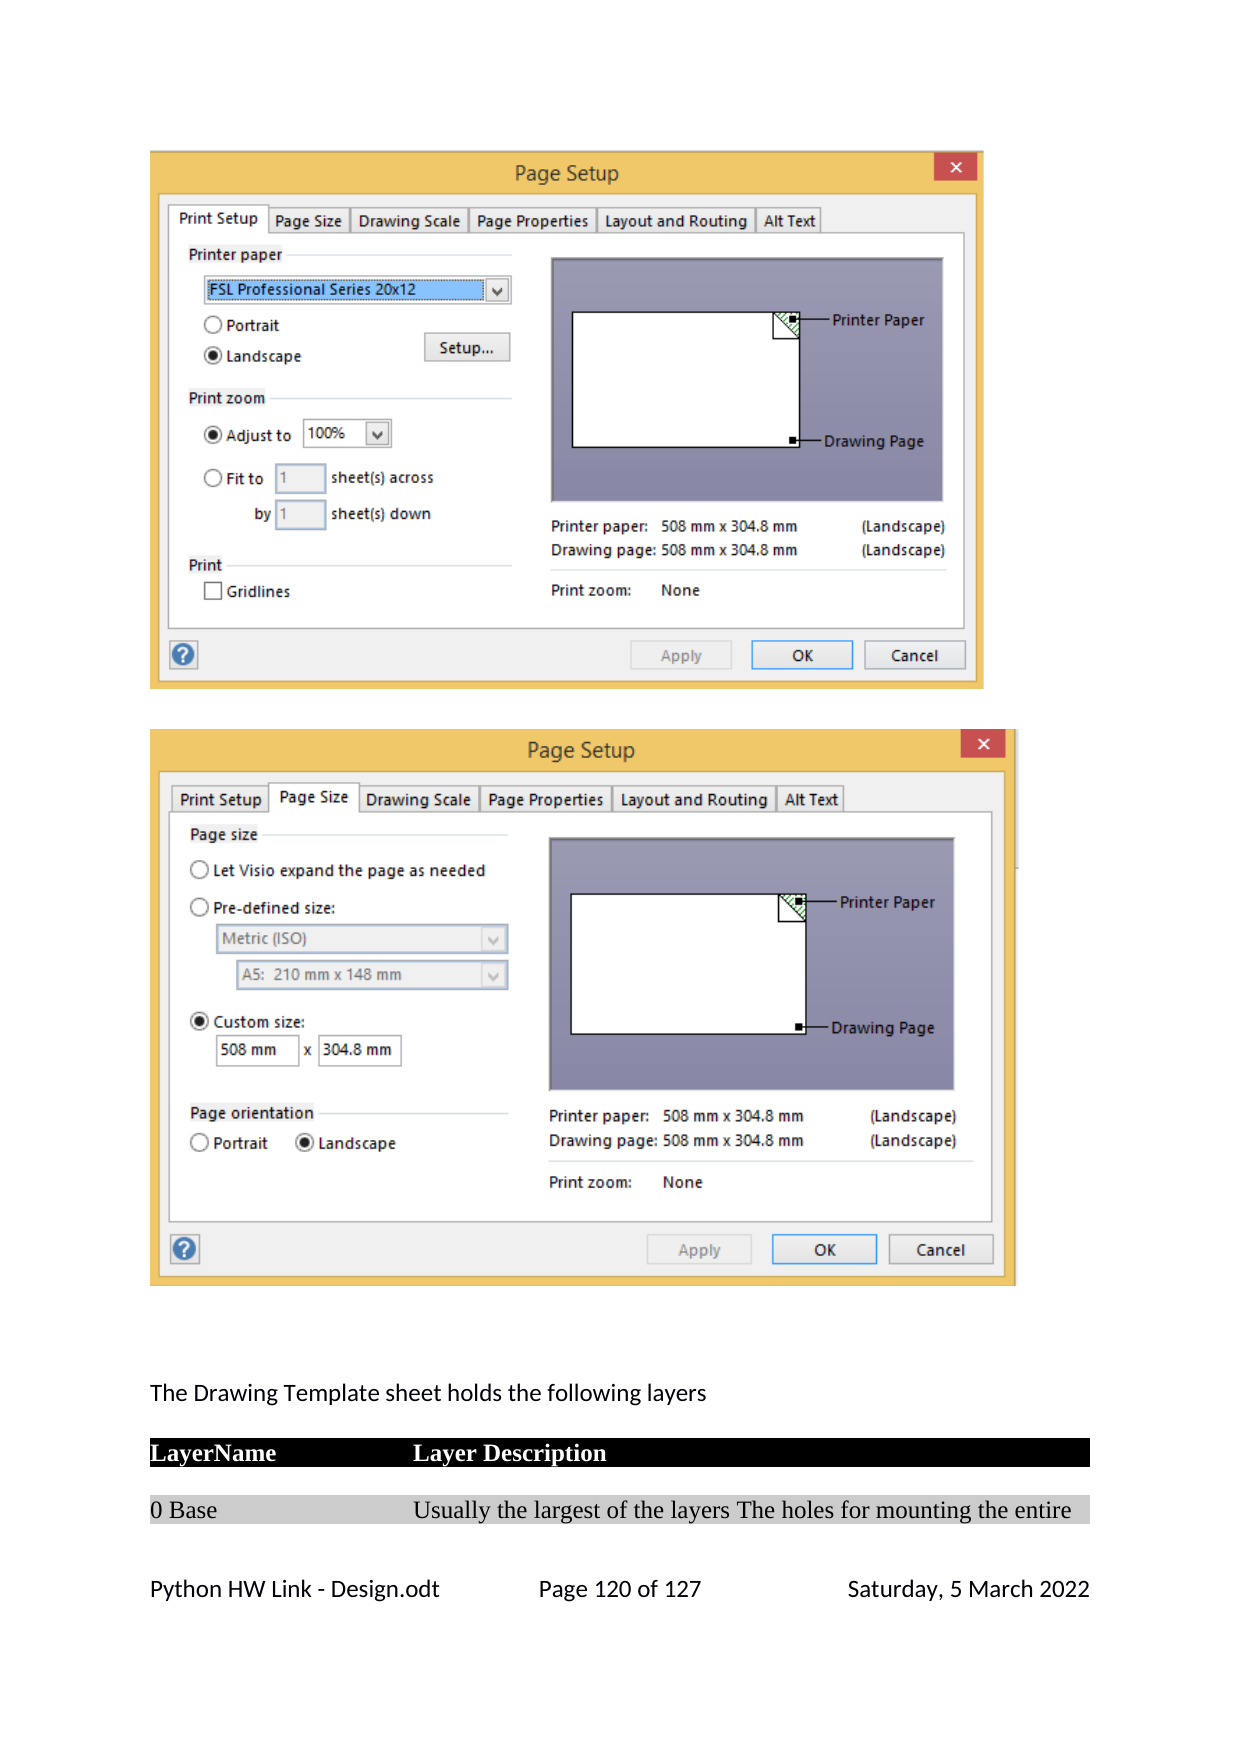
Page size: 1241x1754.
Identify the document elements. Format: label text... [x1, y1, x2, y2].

table_cell Usually the largest of the layers The holes for mounting the entire [413, 1495, 1090, 1524]
table_header Layer Description [413, 1438, 1090, 1467]
text The Drawing Template sheet holds the following layers [150, 1377, 1090, 1407]
picture [150, 150, 984, 689]
picture [150, 729, 1019, 1286]
table_cell 0 Base [150, 1495, 413, 1524]
table_cell [150, 1467, 413, 1495]
table_header LayerName [150, 1438, 413, 1467]
table_cell [413, 1467, 1090, 1495]
